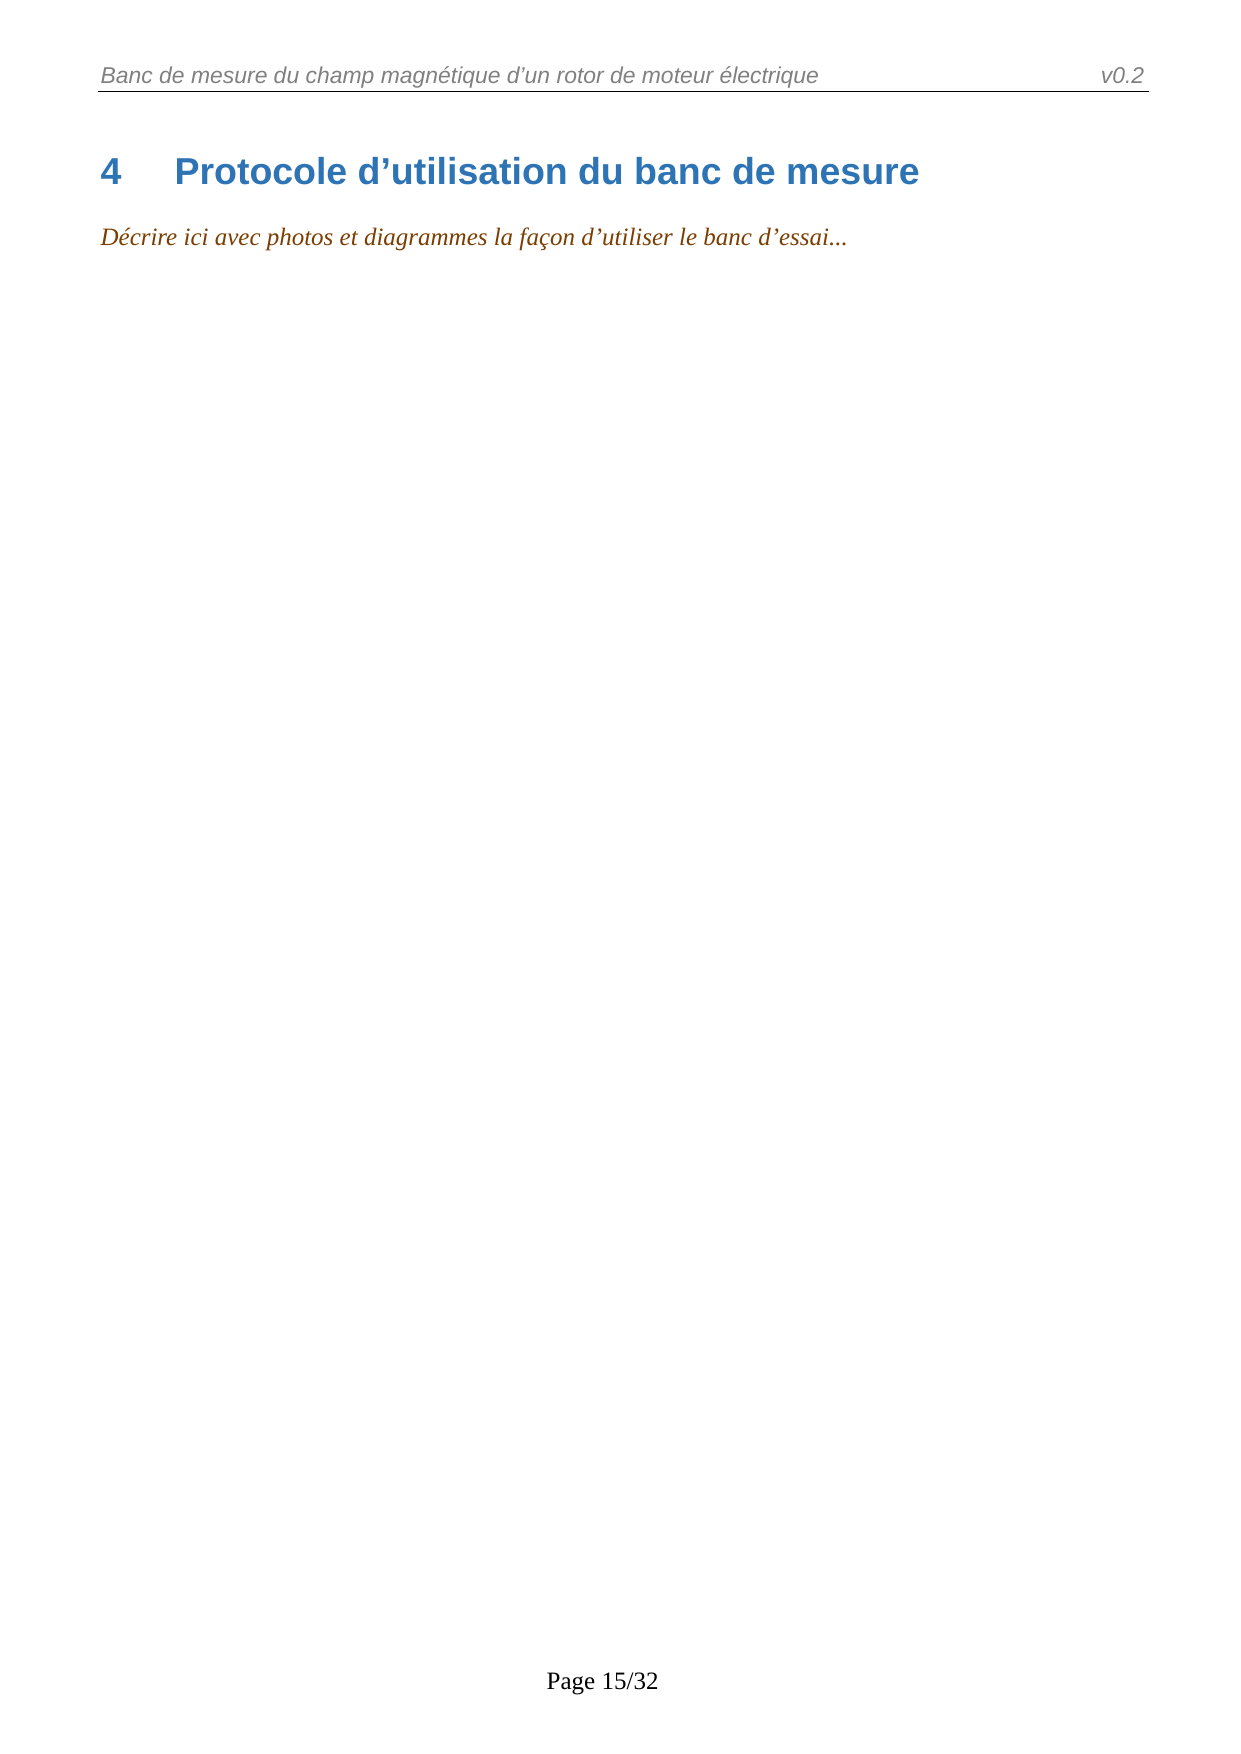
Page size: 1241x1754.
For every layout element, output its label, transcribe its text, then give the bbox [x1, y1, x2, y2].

subtitle Protocole d’utilisation du banc de mesure [100, 149, 1146, 193]
text Décrire ici avec photos et diagrammes la façon d’utiliser le banc d’essai... [100, 222, 1146, 251]
